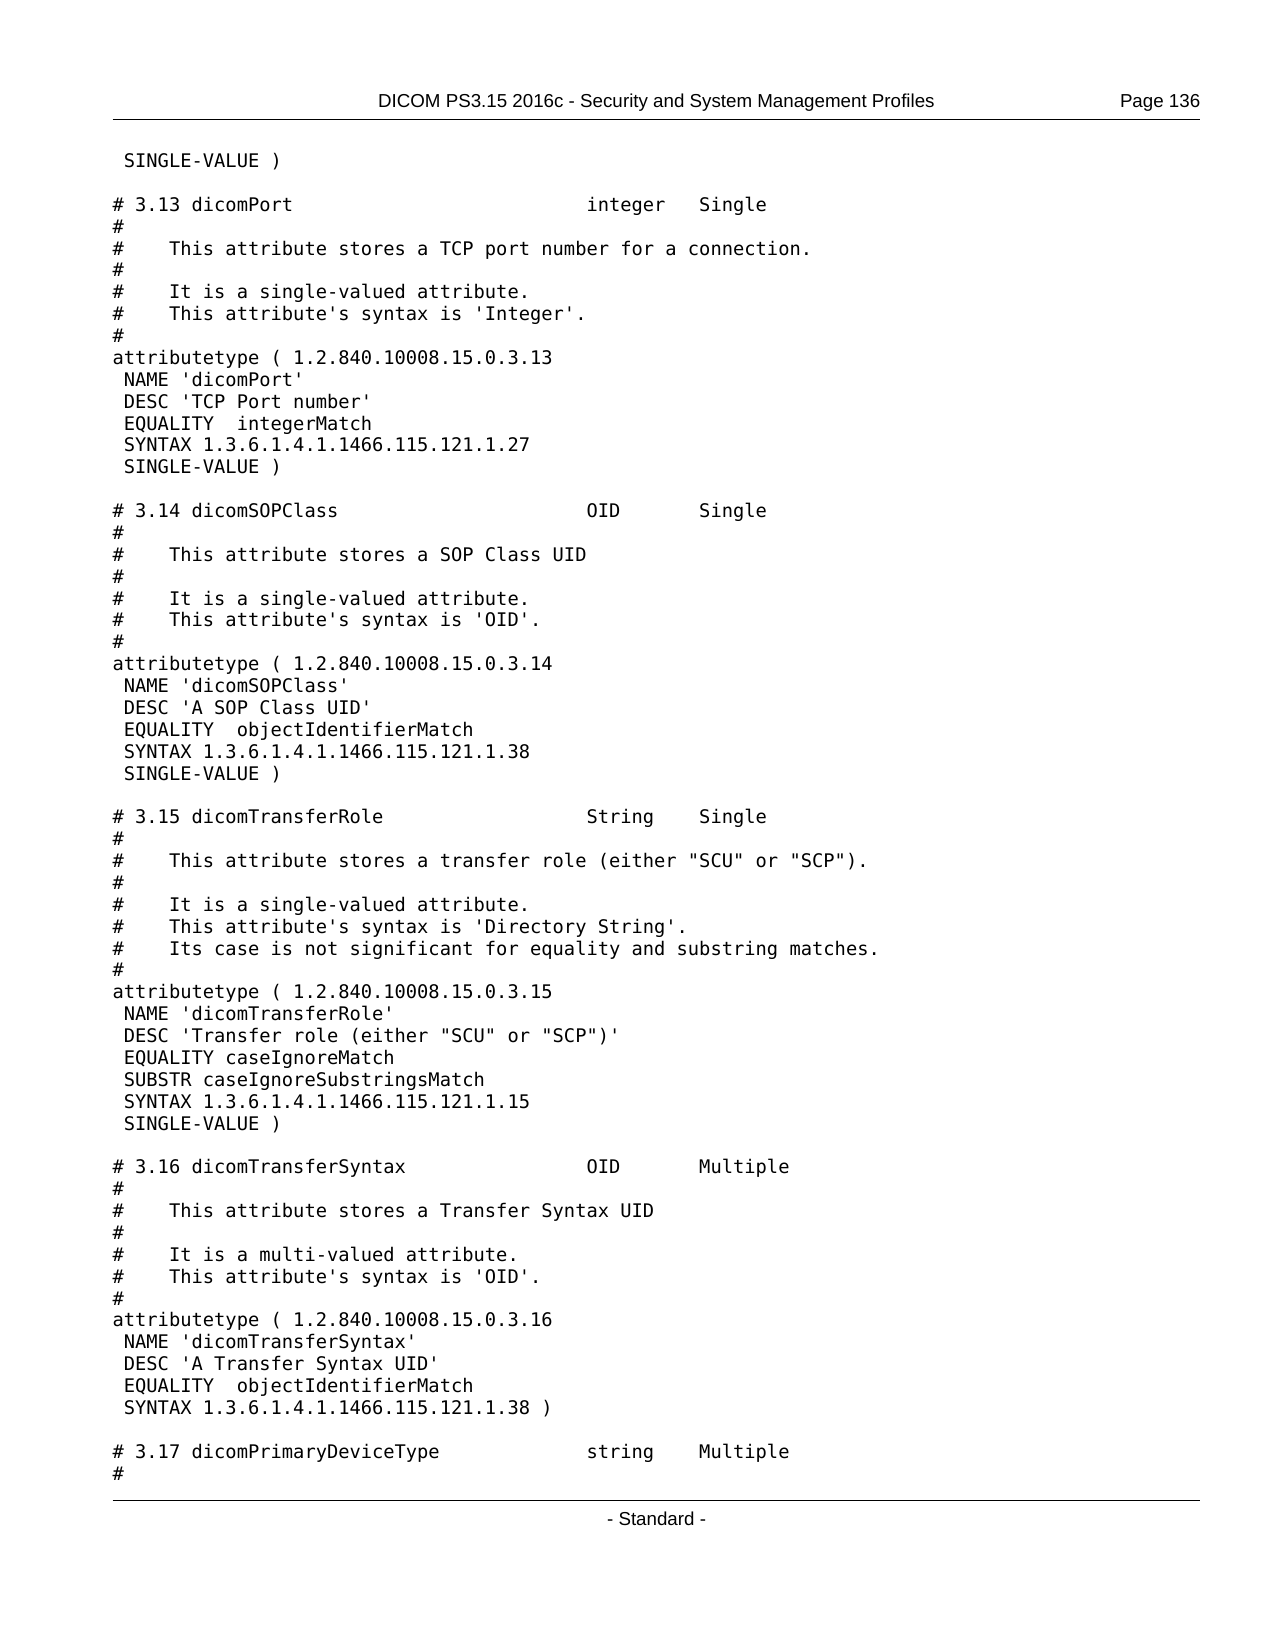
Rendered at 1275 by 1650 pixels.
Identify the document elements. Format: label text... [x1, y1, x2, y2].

text SINGLE-VALUE ) # 3.13 dicomPort integer Single # # This attribute stores a TCP port number for a connection. # # It is a single-valued attribute. # This attribute's syntax is 'Integer'. # attributetype ( 1.2.840.10008.15.0.3.13 NAME 'dicomPort' DESC 'TCP Port number' EQUALITY integerMatch SYNTAX 1.3.6.1.4.1.1466.115.121.1.27 SINGLE-VALUE ) # 3.14 dicomSOPClass OID Single # # This attribute stores a SOP Class UID # # It is a single-valued attribute. # This attribute's syntax is 'OID'. # attributetype ( 1.2.840.10008.15.0.3.14 NAME 'dicomSOPClass' DESC 'A SOP Class UID' EQUALITY objectIdentifierMatch SYNTAX 1.3.6.1.4.1.1466.115.121.1.38 SINGLE-VALUE ) # 3.15 dicomTransferRole String Single # # This attribute stores a transfer role (either "SCU" or "SCP"). # # It is a single-valued attribute. # This attribute's syntax is 'Directory String'. # Its case is not significant for equality and substring matches. # attributetype ( 1.2.840.10008.15.0.3.15 NAME 'dicomTransferRole' DESC 'Transfer role (either "SCU" or "SCP")' EQUALITY caseIgnoreMatch SUBSTR caseIgnoreSubstringsMatch SYNTAX 1.3.6.1.4.1.1466.115.121.1.15 SINGLE-VALUE ) # 3.16 dicomTransferSyntax OID Multiple # # This attribute stores a Transfer Syntax UID # # It is a multi-valued attribute. # This attribute's syntax is 'OID'. # attributetype ( 1.2.840.10008.15.0.3.16 NAME 'dicomTransferSyntax' DESC 'A Transfer Syntax UID' EQUALITY objectIdentifierMatch SYNTAX 1.3.6.1.4.1.1466.115.121.1.38 ) # 3.17 dicomPrimaryDeviceType string Multiple # [112, 150, 1200, 1484]
